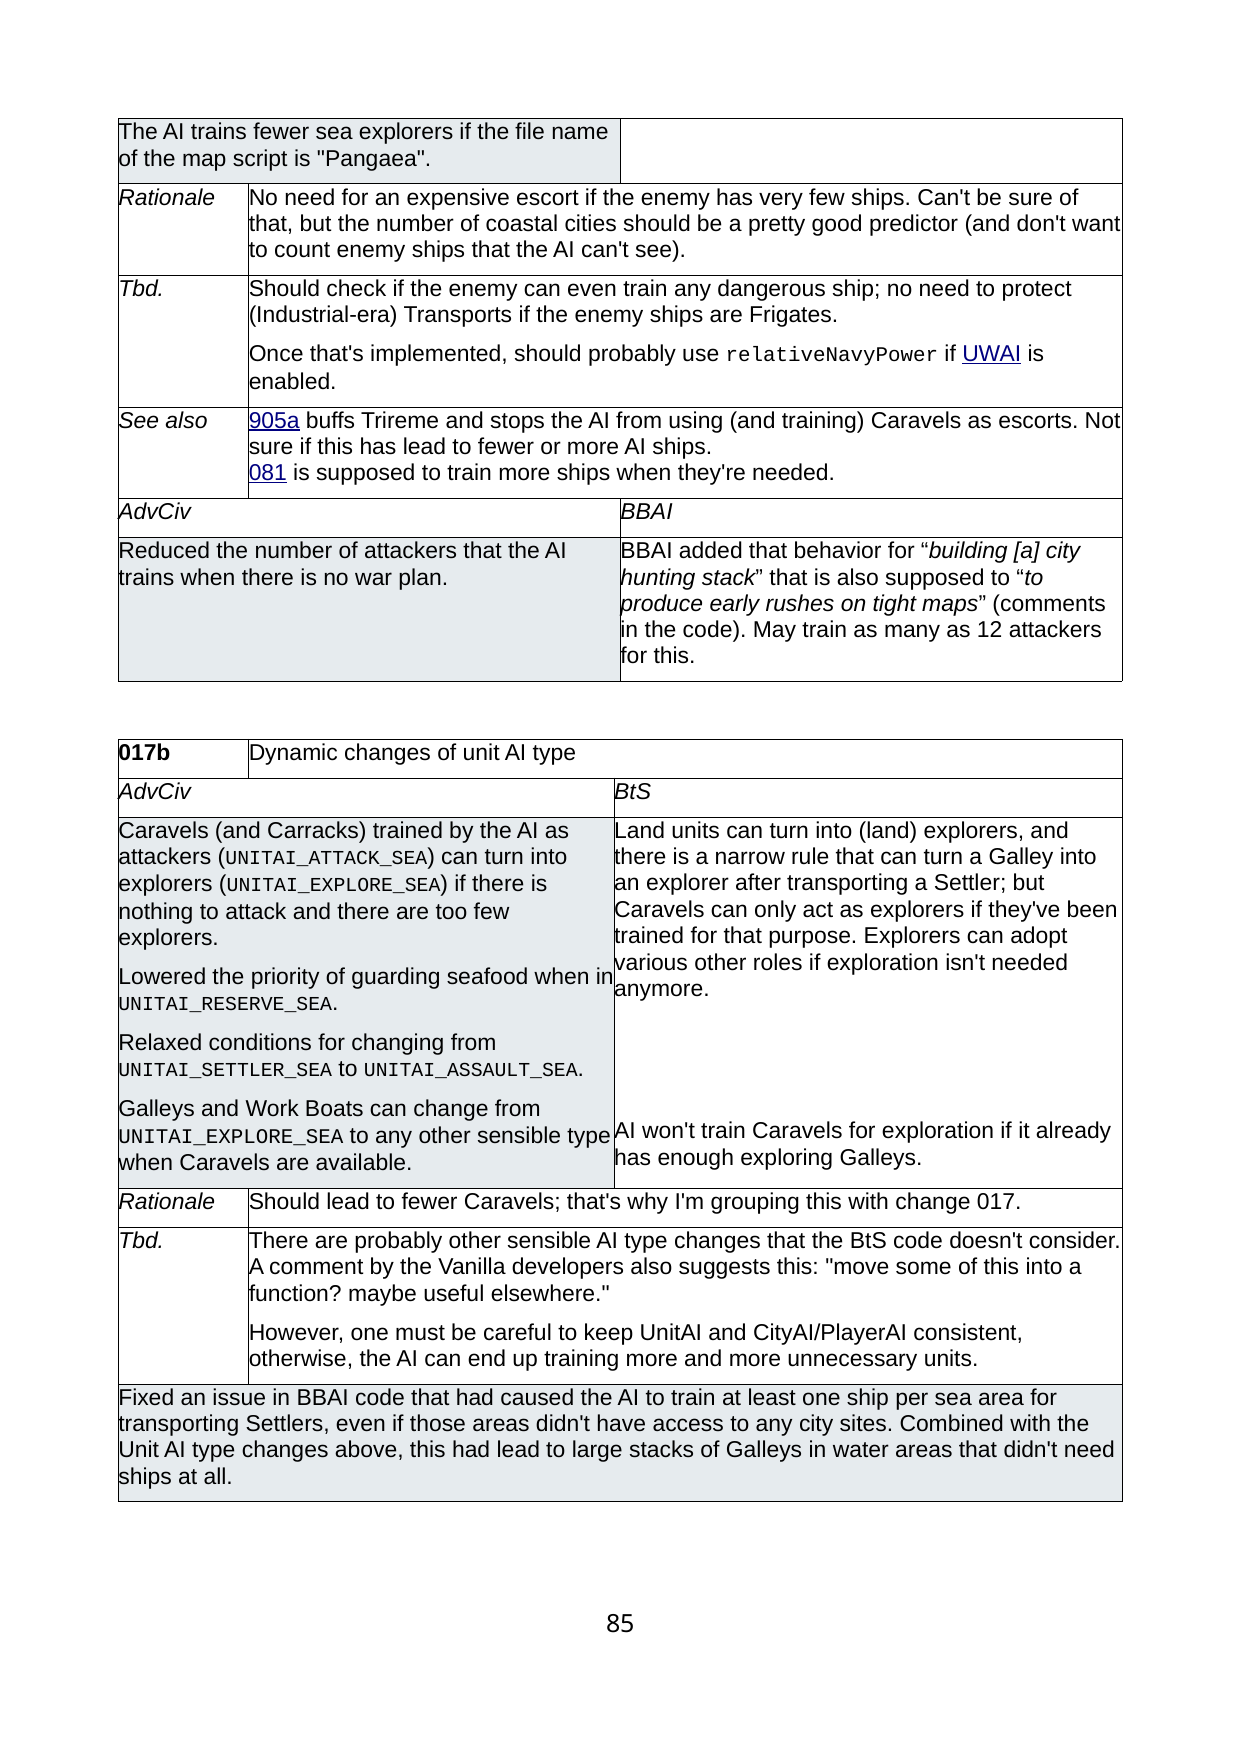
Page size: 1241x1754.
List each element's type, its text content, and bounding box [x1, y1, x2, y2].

table_cell Should check if the enemy can even train any dangerous ship; no need to protect (Industrial-era) Transports if the enemy ships are Frigates. Once that's implemented, should probably use relativeNavyPower if UWAI is enabled. [249, 276, 1122, 407]
table_cell AdvCiv [119, 499, 620, 537]
table_cell BBAI added that behavior for “building [a] city hunting stack” that is also supposed to “to produce early rushes on tight maps” (comments in the code). May train as many as 12 attackers for this. [621, 538, 1122, 681]
table_cell There are probably other sensible AI type changes that the BtS code doesn't consider. A comment by the Vanilla developers also suggests this: "move some of this into a function? maybe useful elsewhere." However, one must be careful to keep UnitAI and CityAI/PlayerAI consistent, otherwise, the AI can end up training more and more unnecessary units. [249, 1228, 1122, 1383]
table_cell Tbd. [119, 1228, 248, 1383]
table_cell AdvCiv [119, 779, 614, 817]
table_cell The AI trains fewer sea explorers if the file name of the map script is "Pangaea". [119, 119, 620, 183]
table_cell [621, 119, 1122, 183]
table_cell Reduced the number of attackers that the AI trains when there is no war plan. [119, 538, 620, 681]
table_cell No need for an expensive escort if the enemy has very few ships. Can't be sure of that, but the number of coastal cities should be a pretty good predictor (and don't want to count enemy ships that the AI can't see). [249, 184, 1122, 275]
table_cell Fixed an issue in BBAI code that had caused the AI to train at least one ship per sea area for transporting Settlers, even if those areas didn't have access to any city sites. Combined with the Unit AI type changes above, this had lead to large stacks of Galleys in water areas that didn't need ships at all. [119, 1385, 1122, 1501]
table_header 017b [119, 740, 248, 778]
table_cell Should lead to fewer Caravels; that's why I'm grouping this with change 017. [249, 1189, 1122, 1227]
table_cell BtS [615, 779, 1122, 817]
table_cell Rationale [119, 1189, 248, 1227]
table_cell Land units can turn into (land) explorers, and there is a narrow rule that can turn a Galley into an explorer after transporting a Settler; but Caravels can only act as explorers if they've been trained for that purpose. Explorers can adopt various other roles if exploration isn't needed anymore. AI won't train Caravels for exploration if it already has enough exploring Galleys. [615, 818, 1122, 1188]
table_cell Rationale [119, 184, 248, 275]
table_cell BBAI [621, 499, 1122, 537]
table_cell See also [119, 408, 248, 498]
table_cell Caravels (and Carracks) trained by the AI as attackers (UNITAI_ATTACK_SEA) can turn into explorers (UNITAI_EXPLORE_SEA) if there is nothing to attack and there are too few explorers. Lowered the priority of guarding seafood when in UNITAI_RESERVE_SEA. Relaxed conditions for changing from UNITAI_SETTLER_SEA to UNITAI_ASSAULT_SEA. Galleys and Work Boats can change from UNITAI_EXPLORE_SEA to any other sensible type when Caravels are available. [119, 818, 614, 1188]
table_header Dynamic changes of unit AI type [249, 740, 1122, 778]
table_cell Tbd. [119, 276, 248, 407]
table_cell 905a buffs Trireme and stops the AI from using (and training) Caravels as escorts. Not sure if this has lead to fewer or more AI ships. 081 is supposed to train more ships when they're needed. [249, 408, 1122, 498]
